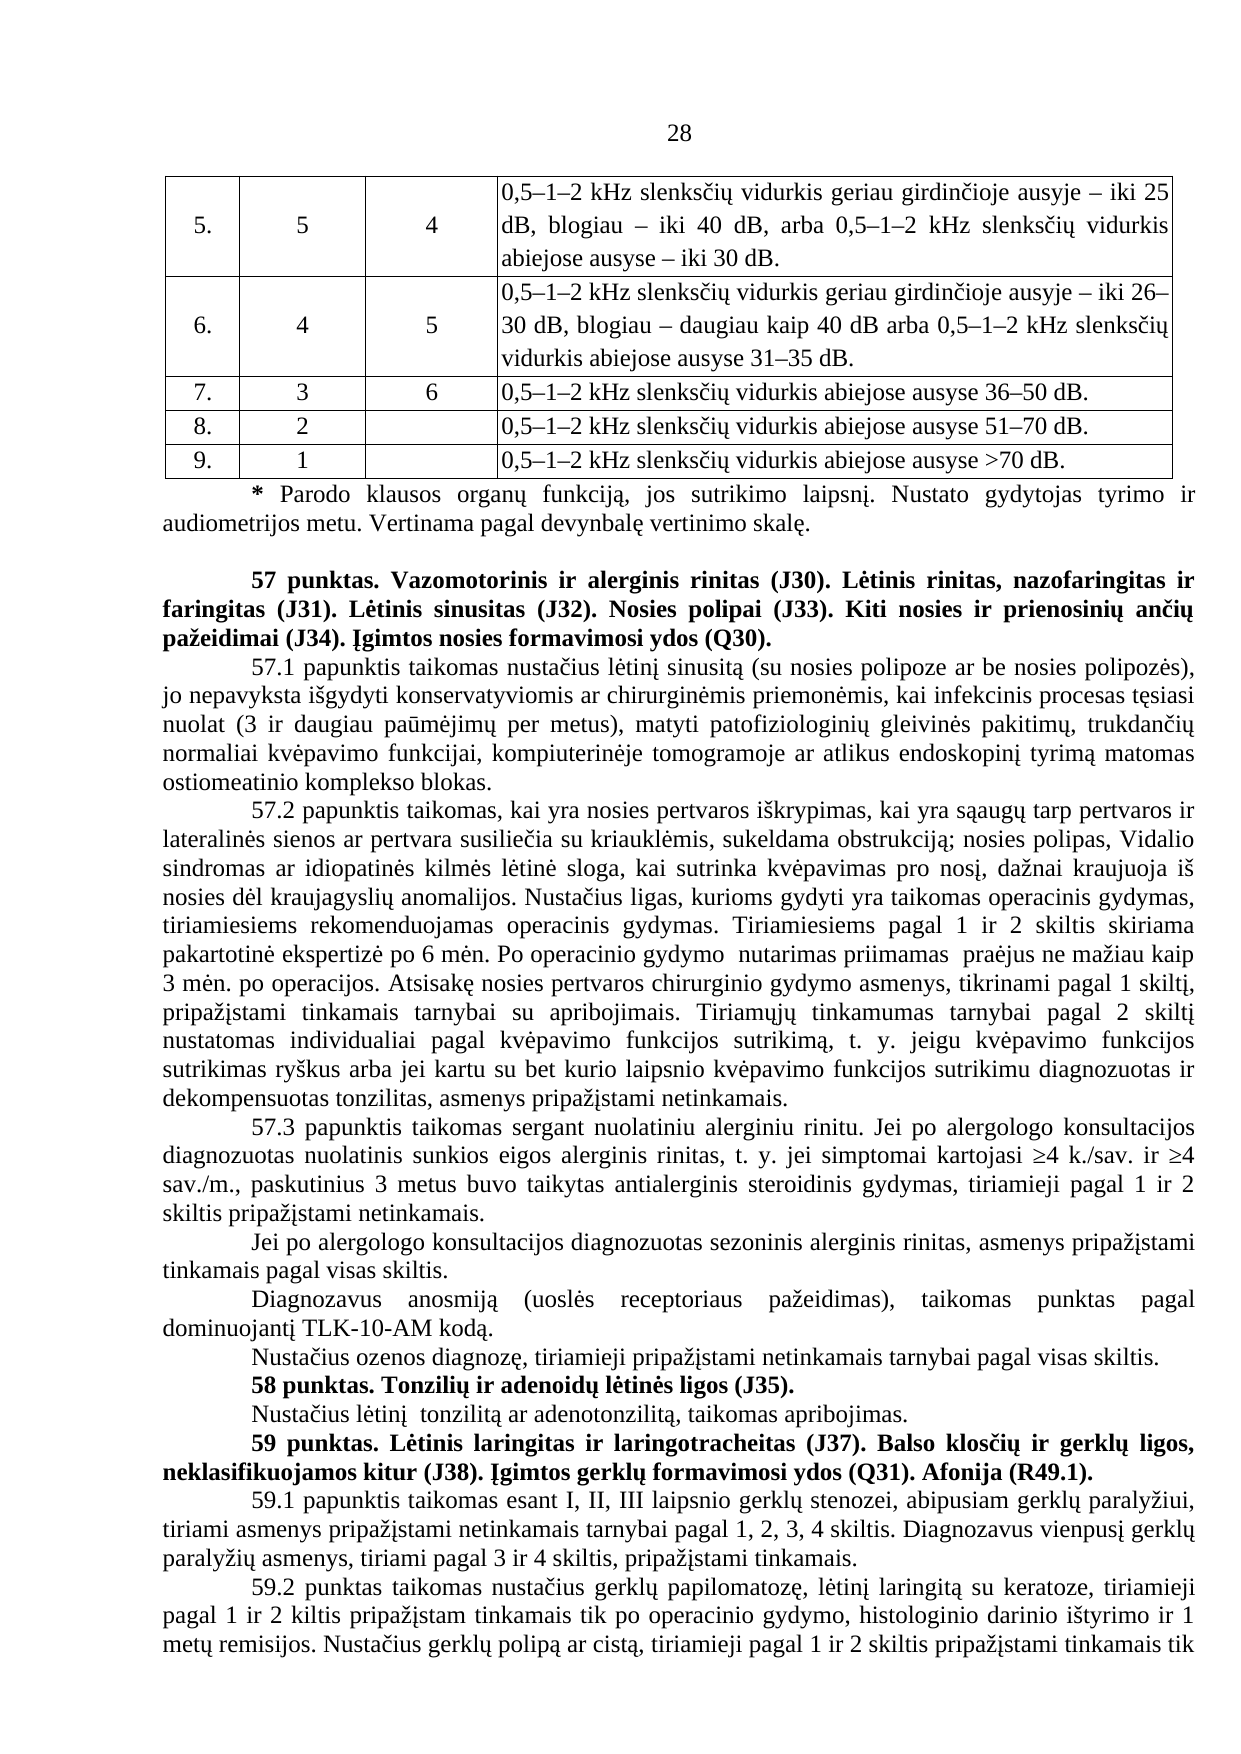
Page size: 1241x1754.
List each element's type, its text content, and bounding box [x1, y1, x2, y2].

text 59.2 punktas taikomas nustačius gerklų papilomatozę, lėtinį laringitą su keratoze, tiriamieji pagal 1 ir 2 kiltis pripažįstam tinkamais tik po operacinio gydymo, histologinio darinio ištyrimo ir 1 metų remisijos. Nustačius gerklų polipą ar cistą, tiriamieji pagal 1 ir 2 skiltis pripažįstami tinkamais tik [162, 1572, 1196, 1658]
text Jei po alergologo konsultacijos diagnozuotas sezoninis alerginis rinitas, asmenys pripažįstami tinkamais pagal visas skiltis. [162, 1227, 1196, 1284]
table_cell 0,5–1–2 kHz slenksčių vidurkis geriau girdinčioje ausyje – iki 26–30 dB, blogiau – daugiau kaip 40 dB arba 0,5–1–2 kHz slenksčių vidurkis abiejose ausyse 31–35 dB. [498, 277, 1172, 376]
text 57.1 papunktis taikomas nustačius lėtinį sinusitą (su nosies polipoze ar be nosies polipozės), jo nepavyksta išgydyti konservatyviomis ar chirurginėmis priemonėmis, kai infekcinis procesas tęsiasi nuolat (3 ir daugiau paūmėjimų per metus), matyti patofiziologinių gleivinės pakitimų, trukdančių normaliai kvėpavimo funkcijai, kompiuterinėje tomogramoje ar atlikus endoskopinį tyrimą matomas ostiomeatinio komplekso blokas. [162, 652, 1196, 795]
text Diagnozavus anosmiją (uoslės receptoriaus pažeidimas), taikomas punktas pagal dominuojantį TLK-10-AM kodą. [162, 1284, 1196, 1342]
text 57.3 papunktis taikomas sergant nuolatiniu alerginiu rinitu. Jei po alergologo konsultacijos diagnozuotas nuolatinis sunkios eigos alerginis rinitas, t. y. jei simptomai kartojasi ≥4 k./sav. ir ≥4 sav./m., paskutinius 3 metus buvo taikytas antialerginis steroidinis gydymas, tiriamieji pagal 1 ir 2 skiltis pripažįstami netinkamais. [162, 1112, 1196, 1227]
table_cell 5 [366, 277, 497, 376]
table_cell 4 [366, 177, 497, 276]
text 58 punktas. Tonzilių ir adenoidų lėtinės ligos (J35). [162, 1370, 1196, 1399]
table_cell 5. [166, 177, 239, 276]
table_cell 5 [240, 177, 365, 276]
table_cell 8. [166, 411, 239, 444]
text Nustačius lėtinį tonzilitą ar adenotonzilitą, taikomas apribojimas. [162, 1399, 1196, 1428]
text Nustačius ozenos diagnozę, tiriamieji pripažįstami netinkamais tarnybai pagal visas skiltis. [162, 1342, 1196, 1370]
table_cell 1 [240, 445, 365, 478]
table_cell 9. [166, 445, 239, 478]
text 59 punktas. Lėtinis laringitas ir laringotracheitas (J37). Balso klosčių ir gerklų ligos, neklasifikuojamos kitur (J38). Įgimtos gerklų formavimosi ydos (Q31). Afonija (R49.1). [162, 1428, 1196, 1485]
table_cell 0,5–1–2 kHz slenksčių vidurkis abiejose ausyse 36–50 dB. [498, 377, 1172, 410]
text * Parodo klausos organų funkciją, jos sutrikimo laipsnį. Nustato gydytojas tyrimo ir audiometrijos metu. Vertinama pagal devynbalę vertinimo skalę. [162, 479, 1196, 537]
table_cell [366, 411, 497, 444]
table_cell 0,5–1–2 kHz slenksčių vidurkis abiejose ausyse 51–70 dB. [498, 411, 1172, 444]
table_cell [366, 445, 497, 478]
table_cell 0,5–1–2 kHz slenksčių vidurkis abiejose ausyse >70 dB. [498, 445, 1172, 478]
table_cell 7. [166, 377, 239, 410]
text 57.2 papunktis taikomas, kai yra nosies pertvaros iškrypimas, kai yra sąaugų tarp pertvaros ir lateralinės sienos ar pertvara susiliečia su kriauklėmis, sukeldama obstrukciją; nosies polipas, Vidalio sindromas ar idiopatinės kilmės lėtinė sloga, kai sutrinka kvėpavimas pro nosį, dažnai kraujuoja iš nosies dėl kraujagyslių anomalijos. Nustačius ligas, kurioms gydyti yra taikomas operacinis gydymas, tiriamiesiems rekomenduojamas operacinis gydymas. Tiriamiesiems pagal 1 ir 2 skiltis skiriama pakartotinė ekspertizė po 6 mėn. Po operacinio gydymo nutarimas priimamas praėjus ne mažiau kaip 3 mėn. po operacijos. Atsisakę nosies pertvaros chirurginio gydymo asmenys, tikrinami pagal 1 skiltį, pripažįstami tinkamais tarnybai su apribojimais. Tiriamųjų tinkamumas tarnybai pagal 2 skiltį nustatomas individualiai pagal kvėpavimo funkcijos sutrikimą, t. y. jeigu kvėpavimo funkcijos sutrikimas ryškus arba jei kartu su bet kurio laipsnio kvėpavimo funkcijos sutrikimu diagnozuotas ir dekompensuotas tonzilitas, asmenys pripažįstami netinkamais. [162, 795, 1196, 1112]
text 57 punktas. Vazomotorinis ir alerginis rinitas (J30). Lėtinis rinitas, nazofaringitas ir faringitas (J31). Lėtinis sinusitas (J32). Nosies polipai (J33). Kiti nosies ir prienosinių ančių pažeidimai (J34). Įgimtos nosies formavimosi ydos (Q30). [162, 565, 1196, 652]
table_cell 4 [240, 277, 365, 376]
table_cell 6. [166, 277, 239, 376]
table_cell 0,5–1–2 kHz slenksčių vidurkis geriau girdinčioje ausyje – iki 25 dB, blogiau – iki 40 dB, arba 0,5–1–2 kHz slenksčių vidurkis abiejose ausyse – iki 30 dB. [498, 177, 1172, 276]
text 59.1 papunktis taikomas esant I, II, III laipsnio gerklų stenozei, abipusiam gerklų paralyžiui, tiriami asmenys pripažįstami netinkamais tarnybai pagal 1, 2, 3, 4 skiltis. Diagnozavus vienpusį gerklų paralyžių asmenys, tiriami pagal 3 ir 4 skiltis, pripažįstami tinkamais. [162, 1485, 1196, 1572]
table_cell 3 [240, 377, 365, 410]
table_cell 2 [240, 411, 365, 444]
table_cell 6 [366, 377, 497, 410]
